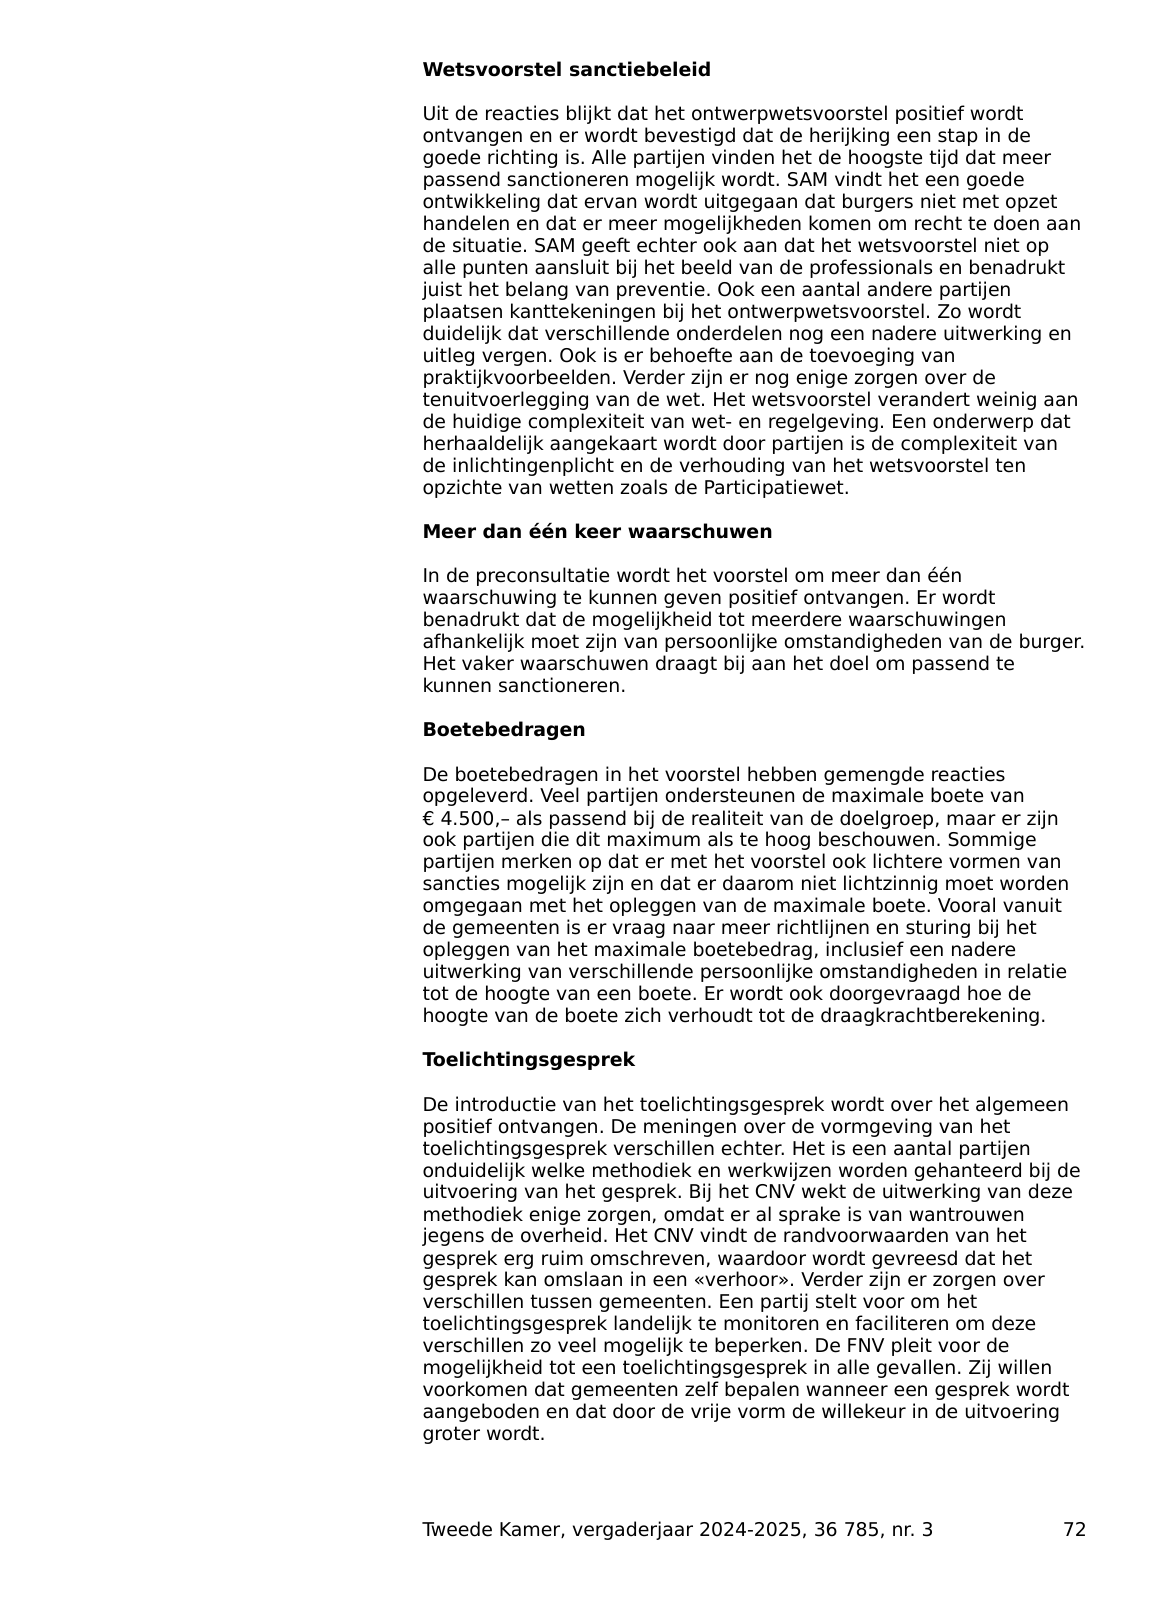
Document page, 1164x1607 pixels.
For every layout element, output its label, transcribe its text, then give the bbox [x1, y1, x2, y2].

text De introductie van het toelichtingsgesprek wordt over het algemeen positief ontvangen. De meningen over de vormgeving van het toelichtingsgesprek verschillen echter. Het is een aantal partijen onduidelijk welke methodiek en werkwijzen worden gehanteerd bij de uitvoering van het gesprek. Bij het CNV wekt de uitwerking van deze methodiek enige zorgen, omdat er al sprake is van wantrouwen jegens de overheid. Het CNV vindt de randvoorwaarden van het gesprek erg ruim omschreven, waardoor wordt gevreesd dat het gesprek kan omslaan in een «verhoor». Verder zijn er zorgen over verschillen tussen gemeenten. Een partij stelt voor om het toelichtingsgesprek landelijk te monitoren en faciliteren om deze verschillen zo veel mogelijk te beperken. De FNV pleit voor de mogelijkheid tot een toelichtingsgesprek in alle gevallen. Zij willen voorkomen dat gemeenten zelf bepalen wanneer een gesprek wordt aangeboden en dat door de vrije vorm de willekeur in de uitvoering groter wordt. [422, 1093, 1087, 1445]
subtitle Meer dan één keer waarschuwen [422, 521, 1087, 543]
text Uit de reacties blijkt dat het ontwerpwetsvoorstel positief wordt ontvangen en er wordt bevestigd dat de herijking een stap in de goede richting is. Alle partijen vinden het de hoogste tijd dat meer passend sanctioneren mogelijk wordt. SAM vindt het een goede ontwikkeling dat ervan wordt uitgegaan dat burgers niet met opzet handelen en dat er meer mogelijkheden komen om recht te doen aan de situatie. SAM geeft echter ook aan dat het wetsvoorstel niet op alle punten aansluit bij het beeld van de professionals en benadrukt juist het belang van preventie. Ook een aantal andere partijen plaatsen kanttekeningen bij het ontwerpwetsvoorstel. Zo wordt duidelijk dat verschillende onderdelen nog een nadere uitwerking en uitleg vergen. Ook is er behoefte aan de toevoeging van praktijkvoorbeelden. Verder zijn er nog enige zorgen over de tenuitvoerlegging van de wet. Het wetsvoorstel verandert weinig aan de huidige complexiteit van wet- en regelgeving. Een onderwerp dat herhaaldelijk aangekaart wordt door partijen is de complexiteit van de inlichtingenplicht en de verhouding van het wetsvoorstel ten opzichte van wetten zoals de Participatiewet. [422, 103, 1087, 499]
subtitle Toelichtingsgesprek [422, 1049, 1087, 1071]
text De boetebedragen in het voorstel hebben gemengde reacties opgeleverd. Veel partijen ondersteunen de maximale boete van € 4.500,– als passend bij de realiteit van de doelgroep, maar er zijn ook partijen die dit maximum als te hoog beschouwen. Sommige partijen merken op dat er met het voorstel ook lichtere vormen van sancties mogelijk zijn en dat er daarom niet lichtzinnig moet worden omgegaan met het opleggen van de maximale boete. Vooral vanuit de gemeenten is er vraag naar meer richtlijnen en sturing bij het opleggen van het maximale boetebedrag, inclusief een nadere uitwerking van verschillende persoonlijke omstandigheden in relatie tot de hoogte van een boete. Er wordt ook doorgevraagd hoe de hoogte van de boete zich verhoudt tot de draagkrachtberekening. [422, 763, 1087, 1027]
subtitle Boetebedragen [422, 719, 1087, 741]
text In de preconsultatie wordt het voorstel om meer dan één waarschuwing te kunnen geven positief ontvangen. Er wordt benadrukt dat de mogelijkheid tot meerdere waarschuwingen afhankelijk moet zijn van persoonlijke omstandigheden van de burger. Het vaker waarschuwen draagt bij aan het doel om passend te kunnen sanctioneren. [422, 565, 1087, 697]
subtitle Wetsvoorstel sanctiebeleid [422, 59, 1087, 81]
